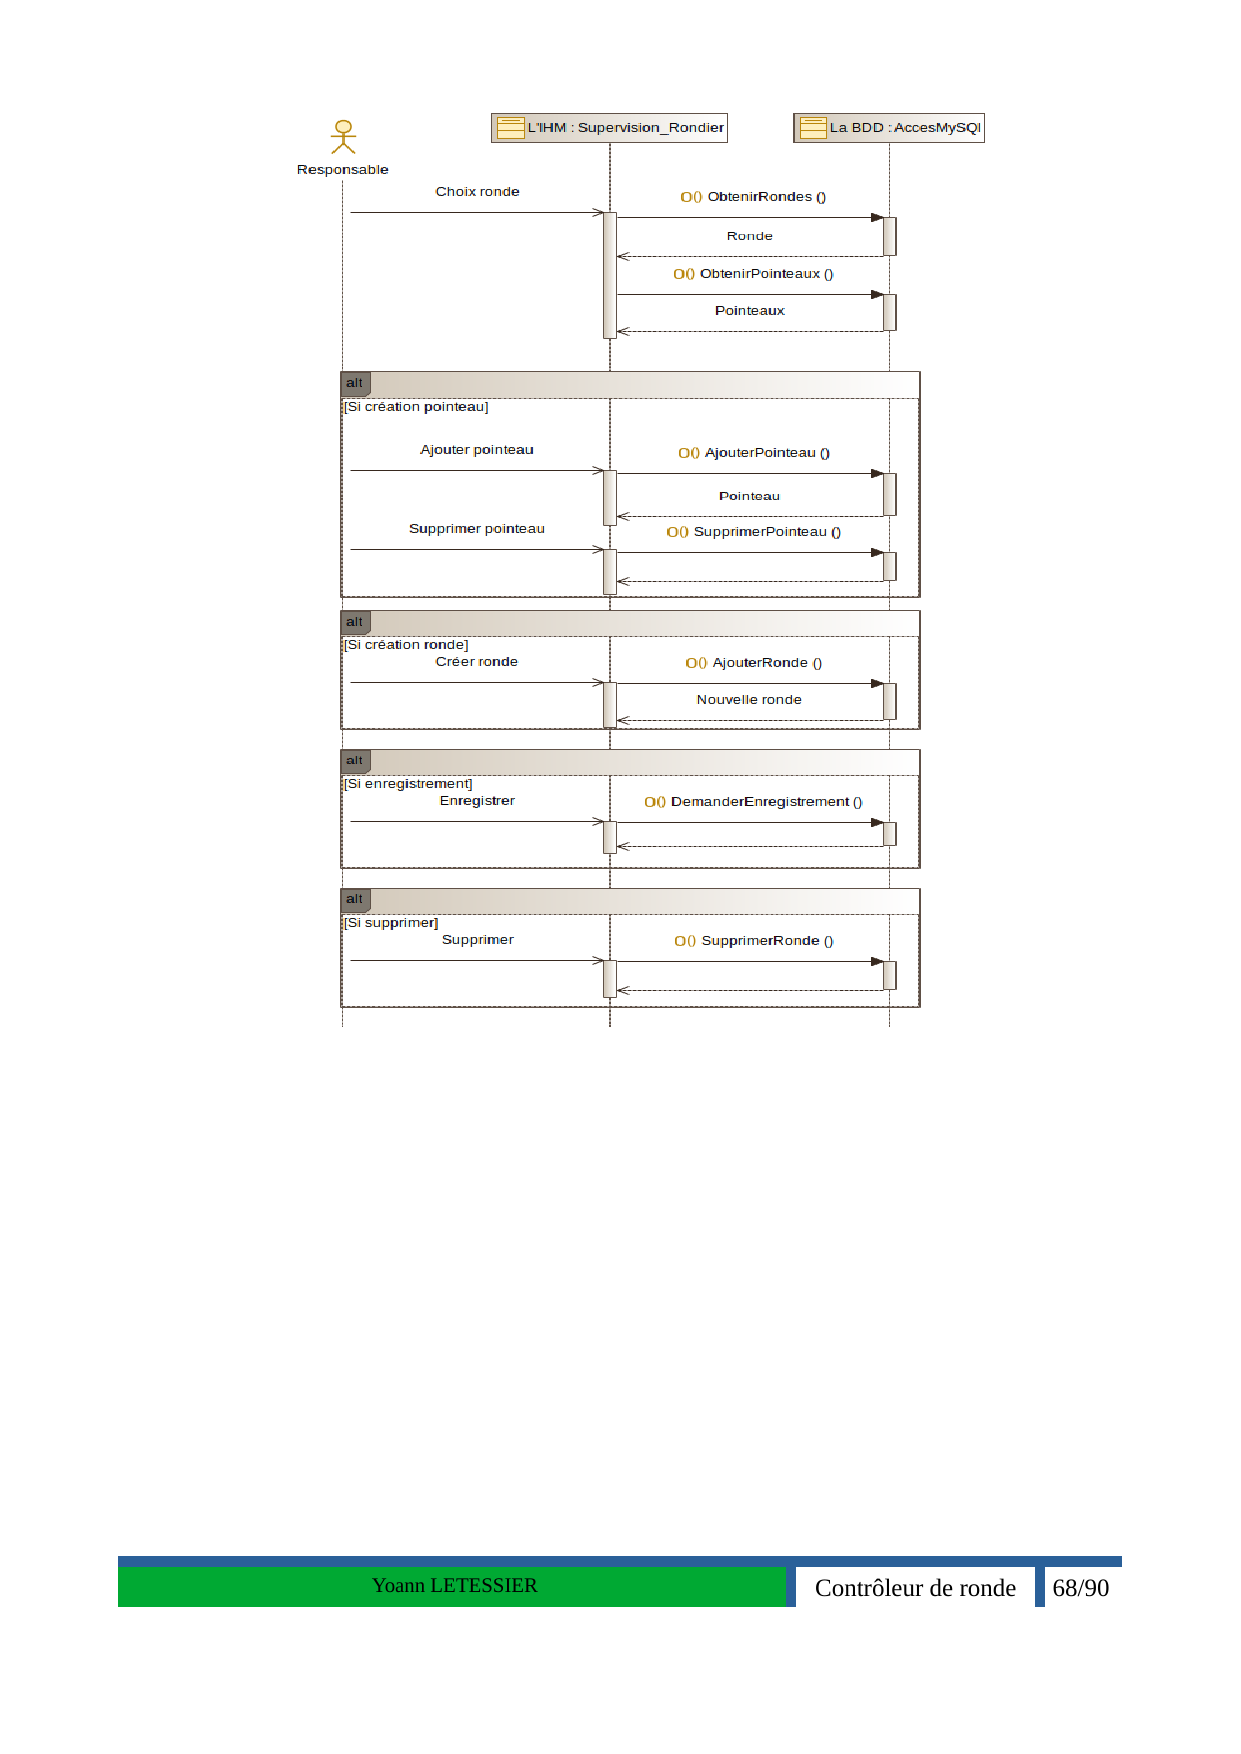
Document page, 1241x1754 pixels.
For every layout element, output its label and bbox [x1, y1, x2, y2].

picture [252, 103, 998, 1027]
